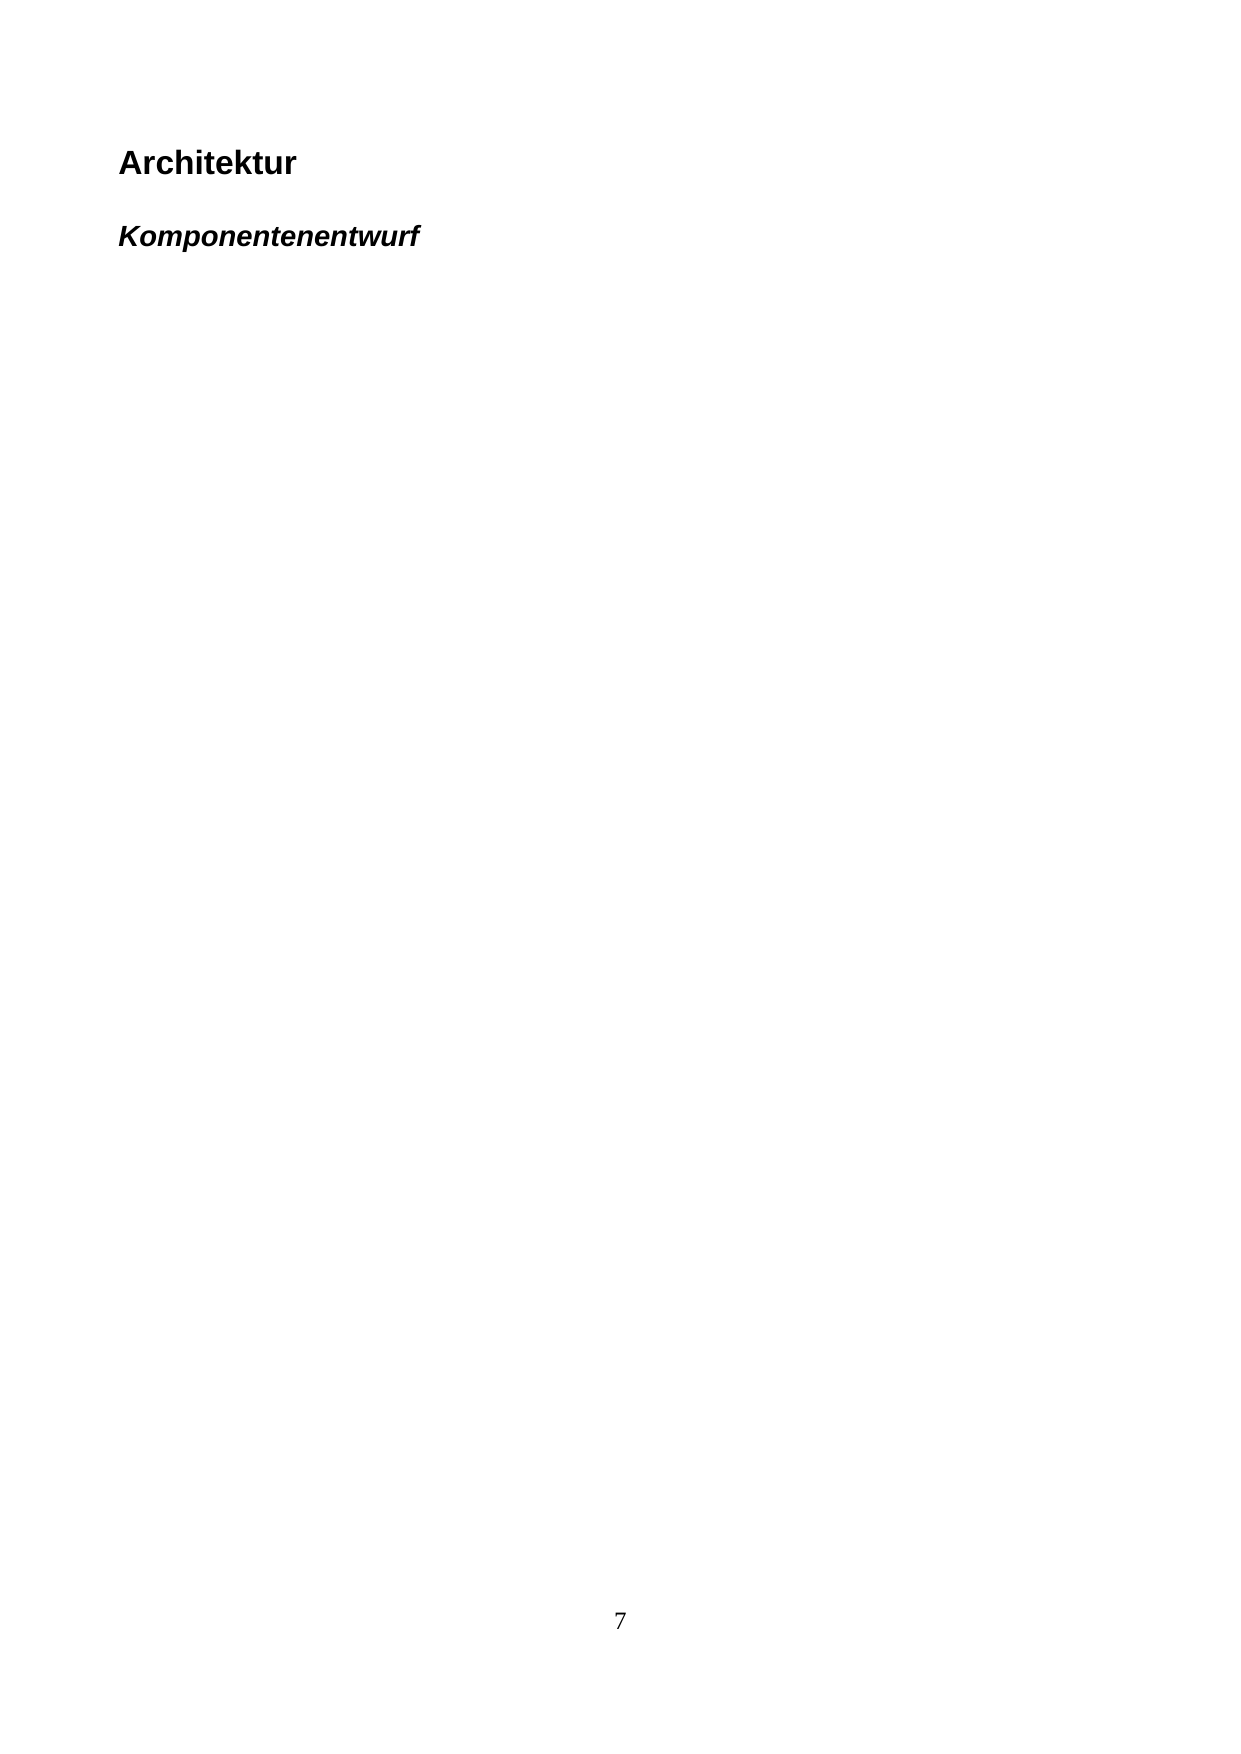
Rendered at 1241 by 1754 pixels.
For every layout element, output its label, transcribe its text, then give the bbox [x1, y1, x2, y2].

subtitle Komponentenentwurf [118, 219, 1122, 253]
subtitle Architektur [118, 143, 1122, 182]
